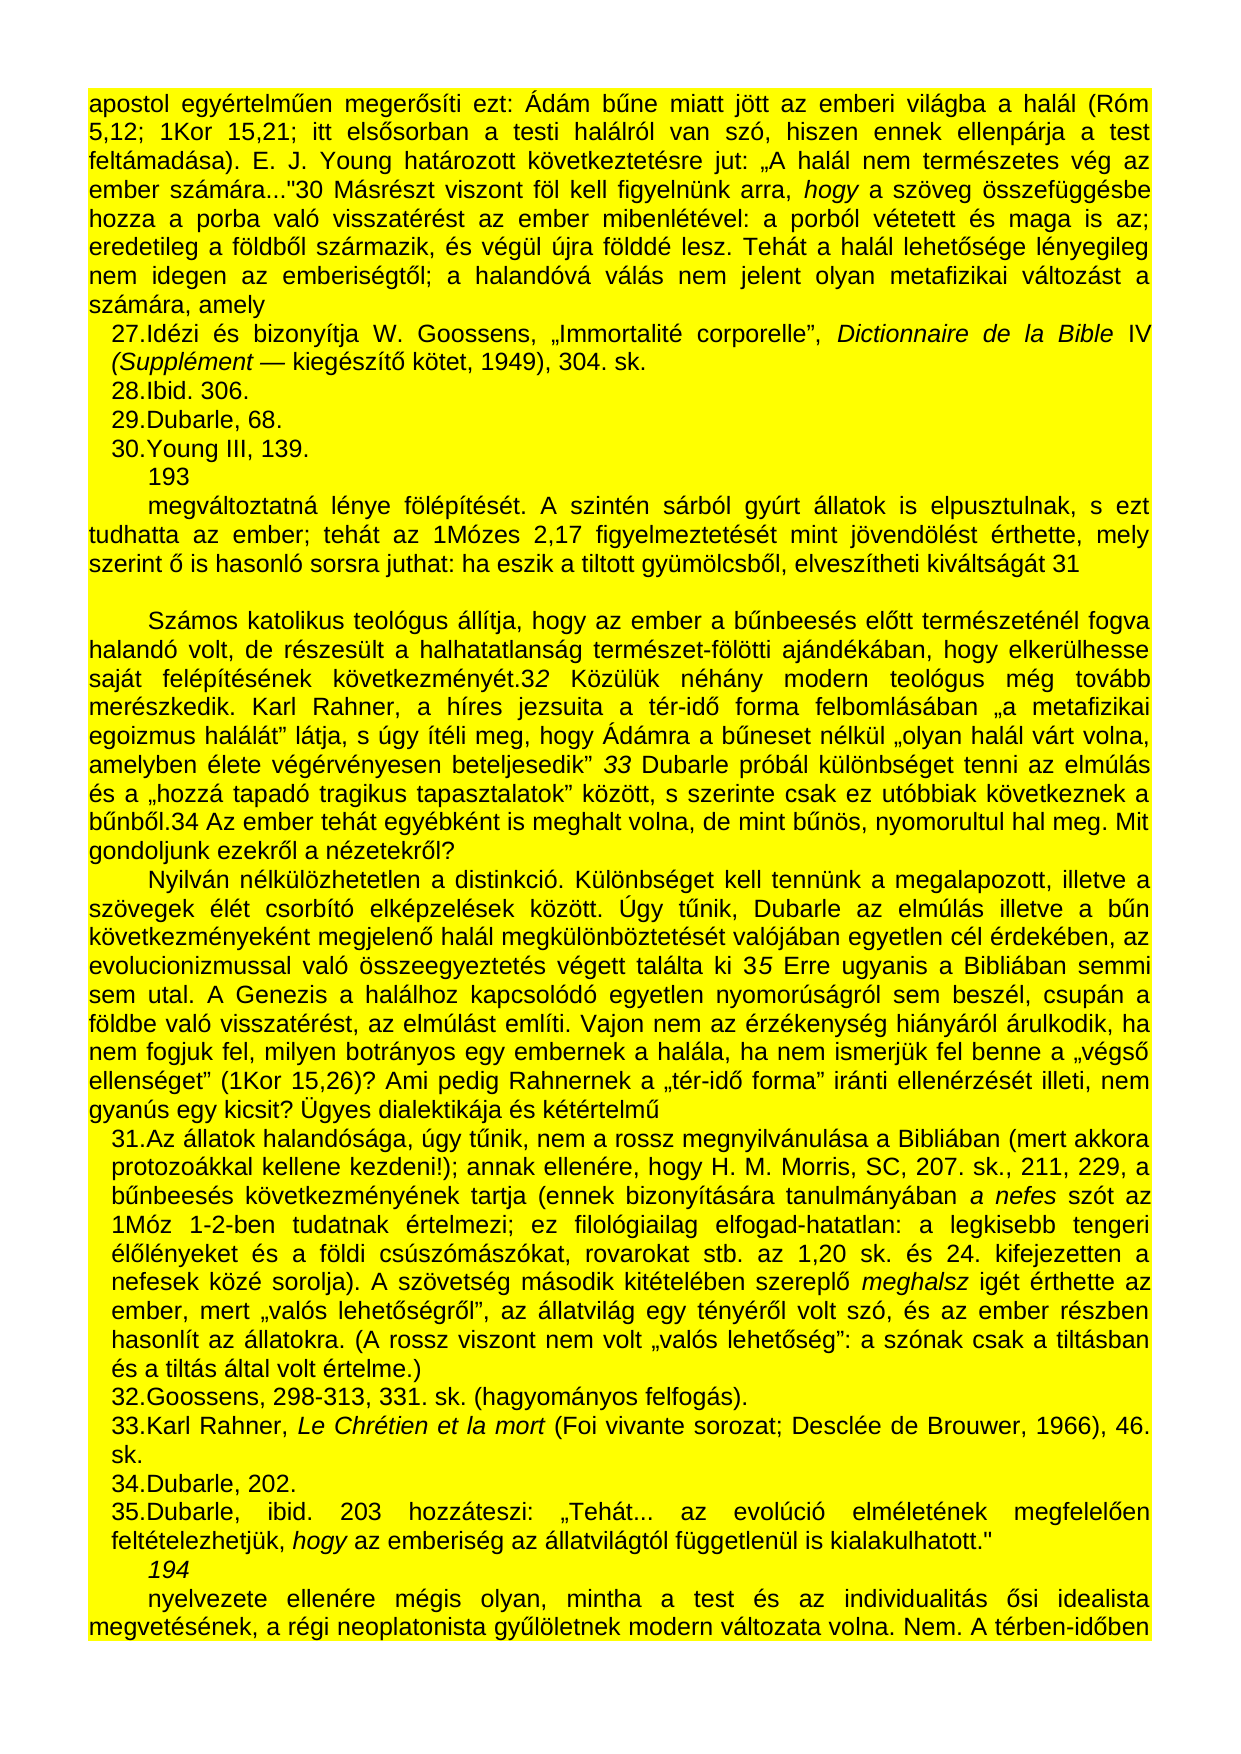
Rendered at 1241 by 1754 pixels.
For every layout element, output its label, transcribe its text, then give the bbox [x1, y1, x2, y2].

text 193 [88, 462, 1152, 491]
text megváltoztatná lénye fölépítését. A szintén sárból gyúrt állatok is elpusztulnak, s ezt tudhatta az ember; tehát az 1Mózes 2,17 figyelmeztetését mint jövendölést érthette, mely szerint ő is hasonló sorsra juthat: ha eszik a tiltott gyümölcsből, elveszítheti kiváltságát 31 [88, 491, 1152, 577]
list Dubarle, ibid. 203 hozzáteszi: „Tehát... az evolúció elméletének megfelelően feltételezhetjük, hogy az emberiség az állatvilágtól függetlenül is kialakulhatott." [88, 1497, 1152, 1555]
text Nyilván nélkülözhetetlen a distinkció. Különbséget kell tennünk a megalapozott, illetve a szövegek élét csorbító elképzelések között. Úgy tűnik, Dubarle az elmúlás illetve a bűn következményeként megjelenő halál megkülönböztetését valójában egyetlen cél érdekében, az evolucionizmussal való összeegyeztetés végett találta ki 35 Erre ugyanis a Bibliában semmi sem utal. A Genezis a halálhoz kapcsolódó egyetlen nyomorúságról sem beszél, csupán a földbe való visszatérést, az elmúlást említi. Vajon nem az érzékenység hiányáról árulkodik, ha nem fogjuk fel, milyen botrányos egy embernek a halála, ha nem ismerjük fel benne a „végső ellenséget” (1Kor 15,26)? Ami pedig Rahnernek a „tér-idő forma” iránti ellenérzését illeti, nem gyanús egy kicsit? Ügyes dialektikája és kétértelmű [88, 865, 1152, 1123]
text nyelvezete ellenére mégis olyan, mintha a test és az individualitás ősi idealista megvetésének, a régi neoplatonista gyűlöletnek modern változata volna. Nem. A térben-időben [88, 1583, 1152, 1641]
text apostol egyértelműen megerősíti ezt: Ádám bűne miatt jött az emberi világba a halál (Róm 5,12; 1Kor 15,21; itt elsősorban a testi halálról van szó, hiszen ennek ellenpárja a test feltámadása). E. J. Young határozott következtetésre jut: „A halál nem természetes vég az ember számára..."30 Másrészt viszont föl kell figyelnünk arra, hogy a szöveg összefüggésbe hozza a porba való visszatérést az ember mibenlétével: a porból vétetett és maga is az; eredetileg a földből származik, és végül újra földdé lesz. Tehát a halál lehetősége lényegileg nem idegen az emberiségtől; a halandóvá válás nem jelent olyan metafizikai változást a számára, amely [88, 88, 1152, 318]
list Dubarle, 202. [88, 1468, 1152, 1497]
list Goossens, 298-313, 331. sk. (hagyományos felfogás). [88, 1382, 1152, 1411]
list Karl Rahner, Le Chrétien et la mort (Foi vivante sorozat; Desclée de Brouwer, 1966), 46. sk. [88, 1411, 1152, 1468]
text Számos katolikus teológus állítja, hogy az ember a bűnbeesés előtt természeténél fogva halandó volt, de részesült a halhatatlanság természet-fölötti ajándékában, hogy elkerülhesse saját felépítésének következményét.32 Közülük néhány modern teológus még tovább merészkedik. Karl Rahner, a híres jezsuita a tér-idő forma felbomlásában „a metafizikai egoizmus halálát” látja, s úgy ítéli meg, hogy Ádámra a bűneset nélkül „olyan halál várt volna, amelyben élete végérvényesen beteljesedik” 33 Dubarle próbál különbséget tenni az elmúlás és a „hozzá tapadó tragikus tapasztalatok” között, s szerinte csak ez utóbbiak következnek a bűnből.34 Az ember tehát egyébként is meghalt volna, de mint bűnös, nyomorultul hal meg. Mit gondoljunk ezekről a nézetekről? [88, 606, 1152, 865]
list Idézi és bizonyítja W. Goossens, „Immortalité corporelle”, Dictionnaire de la Bible IV (Supplément ― kiegészítő kötet, 1949), 304. sk. [88, 318, 1152, 376]
list Az állatok halandósága, úgy tűnik, nem a rossz megnyilvánulása a Bibliában (mert akkora protozoákkal kellene kezdeni!); annak ellenére, hogy H. M. Morris, SC, 207. sk., 211, 229, a bűnbeesés következményének tartja (ennek bizonyítására tanulmányában a nefes szót az 1Móz 1-2-ben tudatnak értelmezi; ez filológiailag elfogad-hatatlan: a legkisebb tengeri élőlényeket és a földi csúszómászókat, rovarokat stb. az 1,20 sk. és 24. kifejezetten a nefesek közé sorolja). A szövetség második kitételében szereplő meghalsz igét érthette az ember, mert „valós lehetőségről”, az állatvilág egy tényéről volt szó, és az ember részben hasonlít az állatokra. (A rossz viszont nem volt „valós lehetőség”: a szónak csak a tiltásban és a tiltás által volt értelme.) [88, 1123, 1152, 1382]
list Ibid. 306. [88, 376, 1152, 405]
list Dubarle, 68. [88, 405, 1152, 433]
list Young III, 139. [88, 433, 1152, 462]
text 194 [88, 1555, 1152, 1583]
